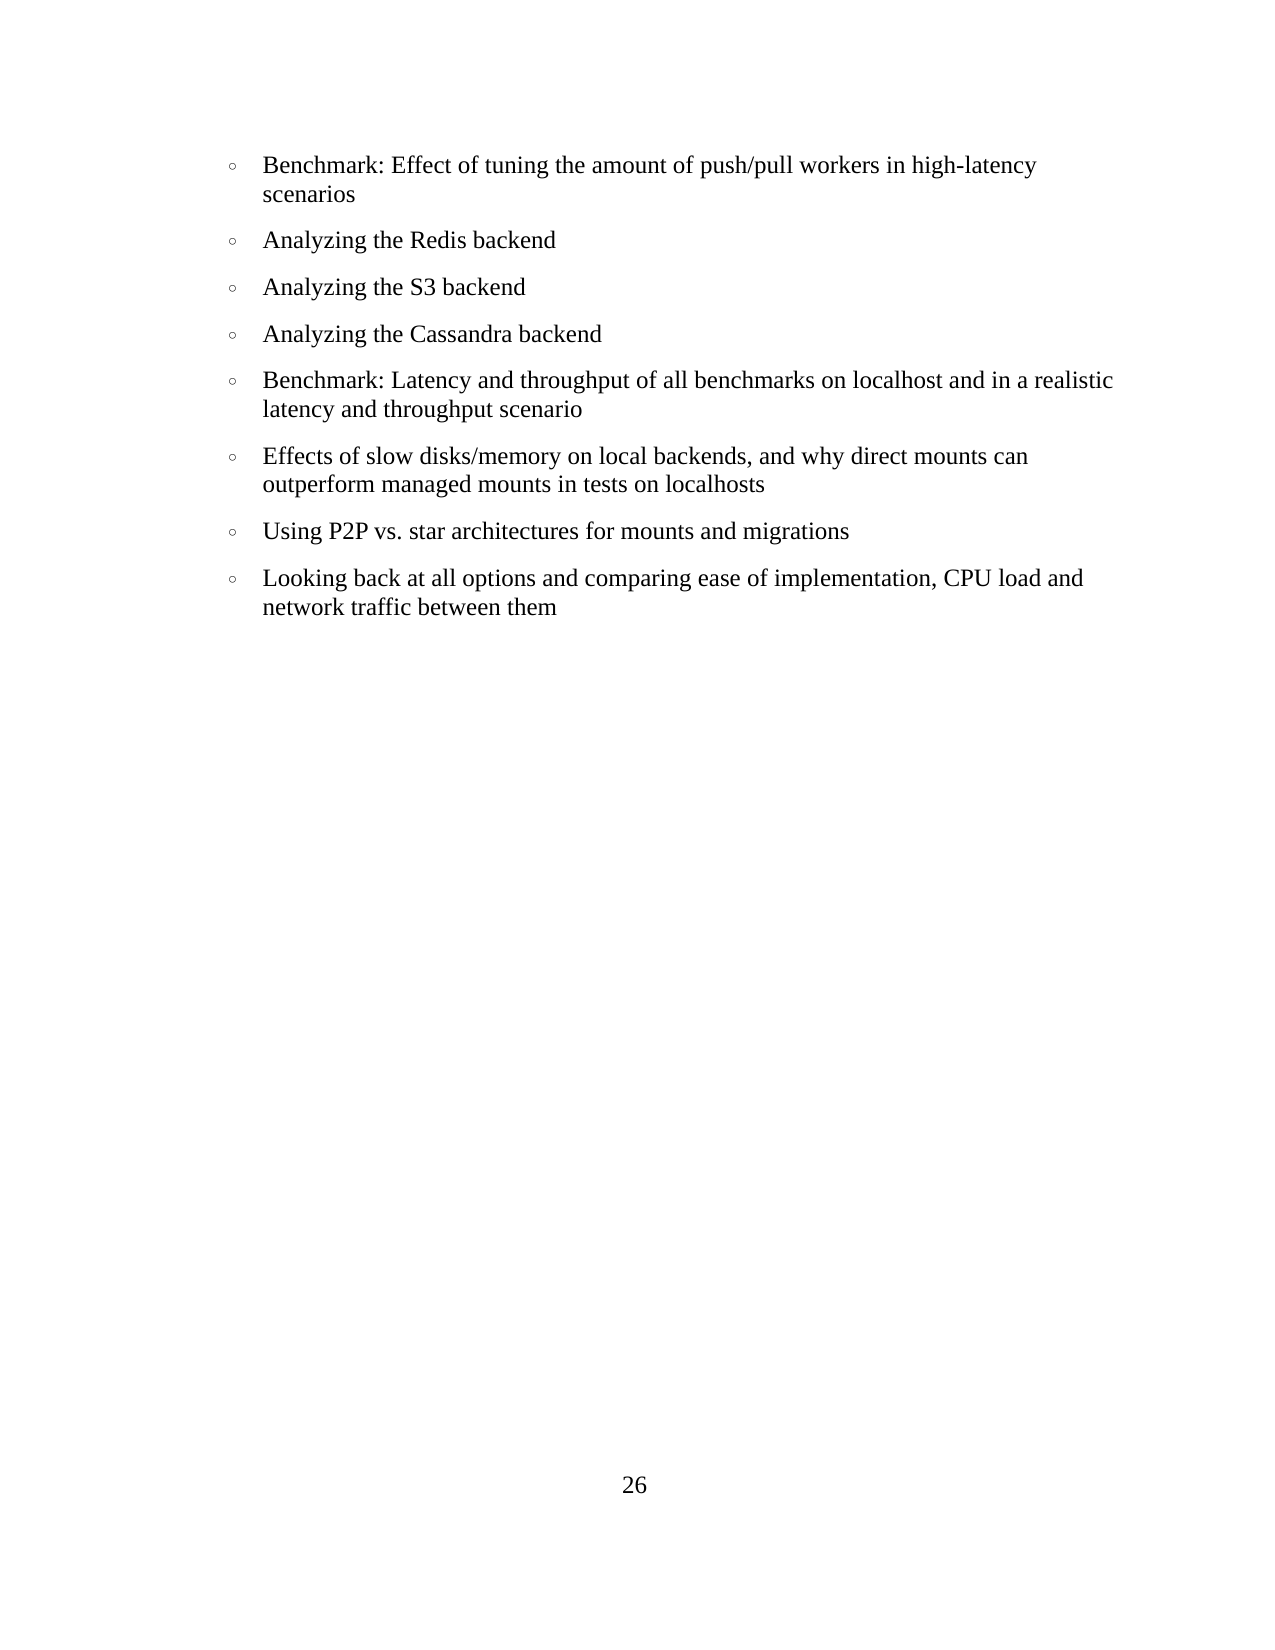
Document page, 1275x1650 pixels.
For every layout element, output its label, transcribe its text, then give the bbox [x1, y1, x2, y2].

list Effects of slow disks/memory on local backends, and why direct mounts can outperform managed mounts in tests on localhosts [225, 441, 1125, 498]
list Benchmark: Effect of tuning the amount of push/pull workers in high-latency scenarios [225, 150, 1125, 207]
list Analyzing the Redis backend [225, 225, 1125, 254]
list Using P2P vs. star architectures for mounts and migrations [225, 516, 1125, 545]
list Looking back at all options and comparing ease of implementation, CPU load and network traffic between them [225, 563, 1125, 620]
list Benchmark: Latency and throughput of all benchmarks on localhost and in a realistic latency and throughput scenario [225, 365, 1125, 423]
list Analyzing the S3 backend [225, 272, 1125, 301]
list Analyzing the Cassandra backend [225, 319, 1125, 347]
